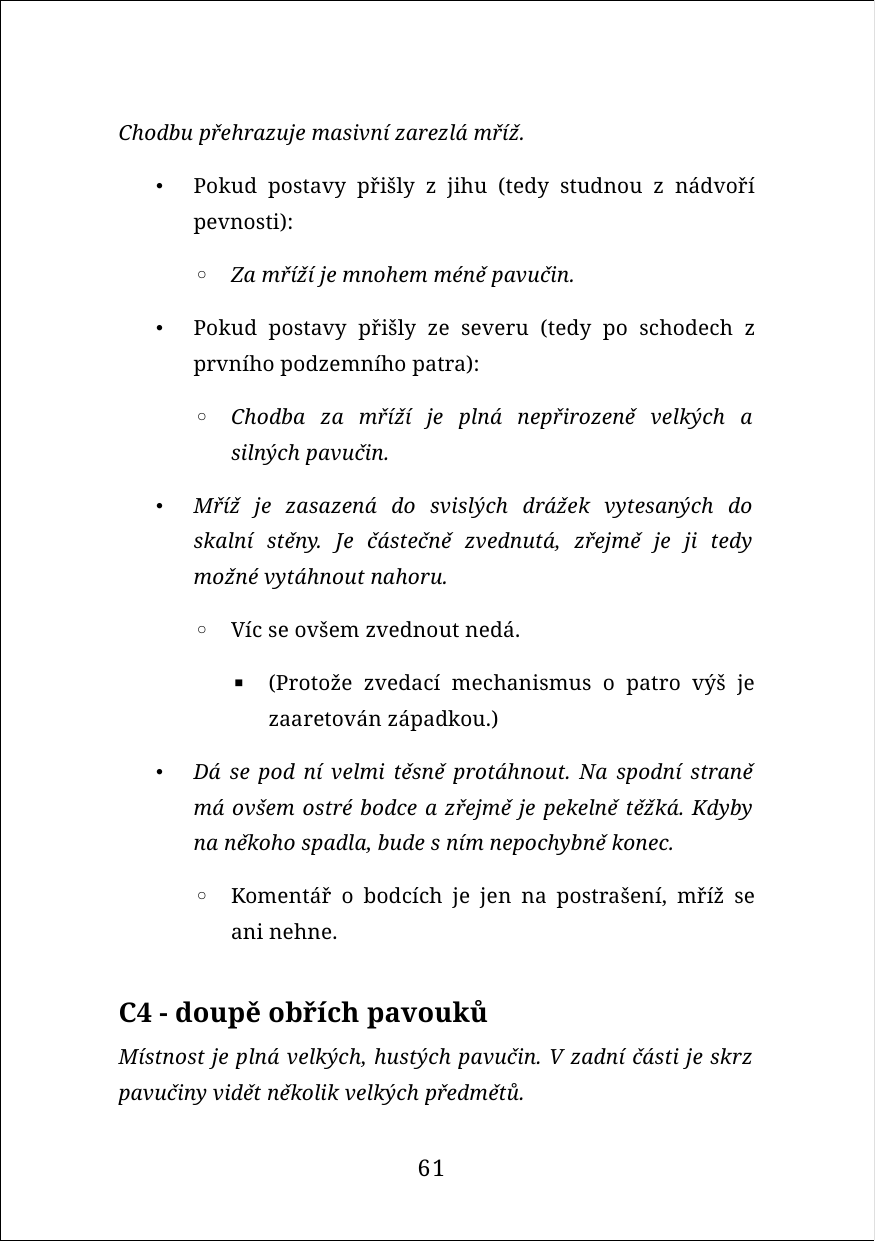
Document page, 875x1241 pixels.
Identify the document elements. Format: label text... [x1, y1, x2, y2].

list Pokud postavy přišly ze severu (tedy po schodech z prvního podzemního patra): [156, 313, 756, 377]
list Víc se ovšem zvednout nedá. [193, 615, 756, 644]
list (Protože zvedací mechanismus o patro výš je zaaretován západkou.) [231, 668, 756, 732]
text Místnost je plná velkých, hustých pavučin. V zadní části je skrz pavučiny vidět několik velkých předmětů. [118, 1042, 756, 1106]
text Chodbu přehrazuje masivní zarezlá mříž. [118, 118, 756, 147]
list Pokud postavy přišly z jihu (tedy studnou z nádvoří pevnosti): [156, 171, 756, 235]
list Chodba za mříží je plná nepřirozeně velkých a silných pavučin. [193, 402, 756, 466]
subtitle C4 - doupě obřích pavouků [118, 994, 756, 1031]
list Za mříží je mnohem méně pavučin. [193, 260, 756, 289]
list Mříž je zasazená do svislých drážek vytesaných do skalní stěny. Je částečně zvednutá, zřejmě je ji tedy možné vytáhnout nahoru. [156, 491, 756, 590]
list Dá se pod ní velmi těsně protáhnout. Na spodní straně má ovšem ostré bodce a zřejmě je pekelně těžká. Kdyby na někoho spadla, bude s ním nepochybně konec. [156, 757, 756, 857]
list Komentář o bodcích je jen na postrašení, mříž se ani nehne. [193, 881, 756, 945]
